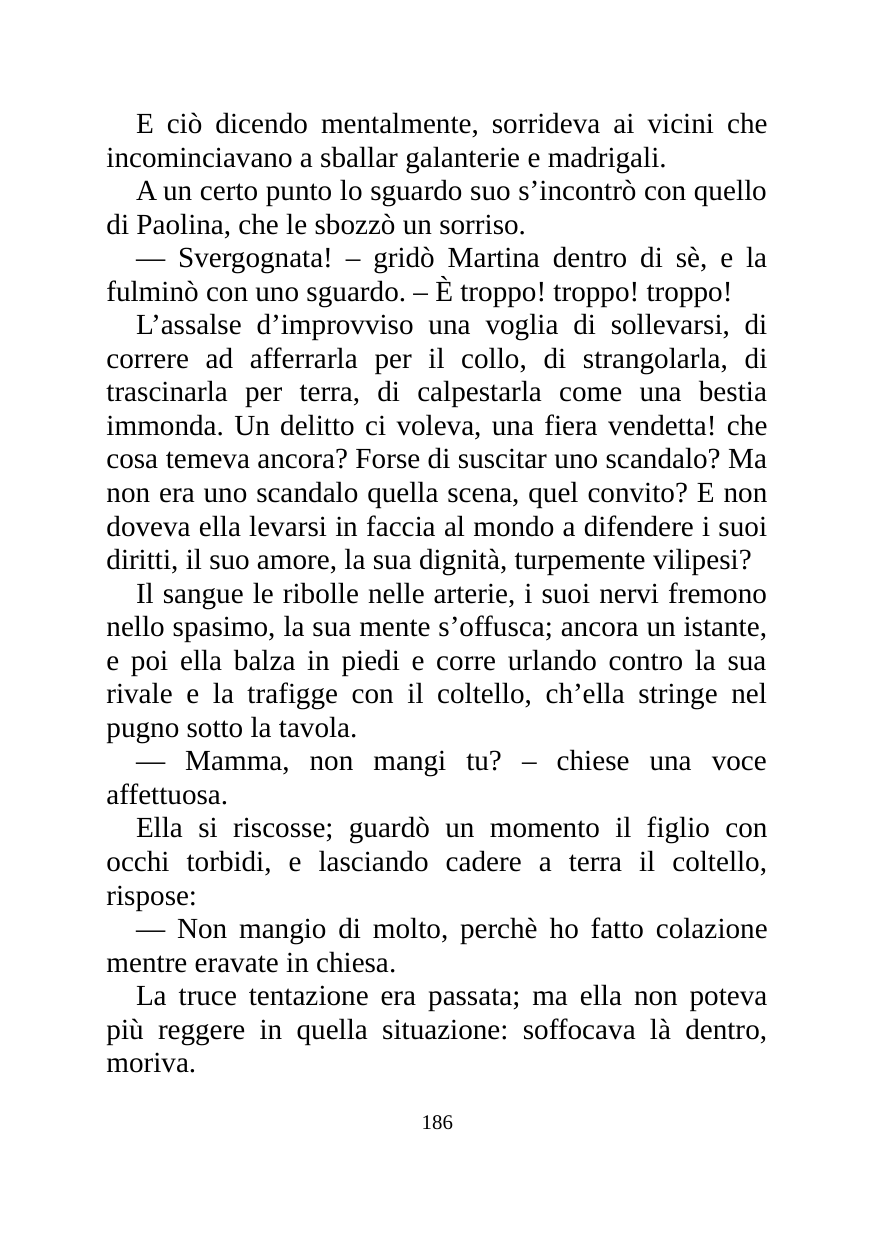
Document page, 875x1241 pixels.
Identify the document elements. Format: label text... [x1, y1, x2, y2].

text — Mamma, non mangi tu? – chiese una voce affettuosa. [106, 743, 768, 811]
text L’assalse d’improvviso una voglia di sollevarsi, di correre ad afferrarla per il collo, di strangolarla, di trascinarla per terra, di calpestarla come una bestia immonda. Un delitto ci voleva, una fiera vendetta! che cosa temeva ancora? Forse di suscitar uno scandalo? Ma non era uno scandalo quella scena, quel convito? E non doveva ella levarsi in faccia al mondo a difendere i suoi diritti, il suo amore, la sua dignità, turpemente vilipesi? [106, 307, 768, 576]
text — Svergognata! – gridò Martina dentro di sè, e la fulminò con uno sguardo. – È troppo! troppo! troppo! [106, 240, 768, 307]
text A un certo punto lo sguardo suo s’incontrò con quello di Paolina, che le sbozzò un sorriso. [106, 173, 768, 240]
text E ciò dicendo mentalmente, sorrideva ai vicini che incominciavano a sballar galanterie e madrigali. [106, 106, 768, 173]
text La truce tentazione era passata; ma ella non poteva più reggere in quella situazione: soffocava là dentro, moriva. [106, 978, 768, 1079]
text Il sangue le ribolle nelle arterie, i suoi nervi fremono nello spasimo, la sua mente s’offusca; ancora un istante, e poi ella balza in piedi e corre urlando contro la sua rivale e la trafigge con il coltello, ch’ella stringe nel pugno sotto la tavola. [106, 576, 768, 743]
text Ella si riscosse; guardò un momento il figlio con occhi torbidi, e lasciando cadere a terra il coltello, rispose: [106, 811, 768, 911]
text — Non mangio di molto, perchè ho fatto colazione mentre eravate in chiesa. [106, 911, 768, 978]
